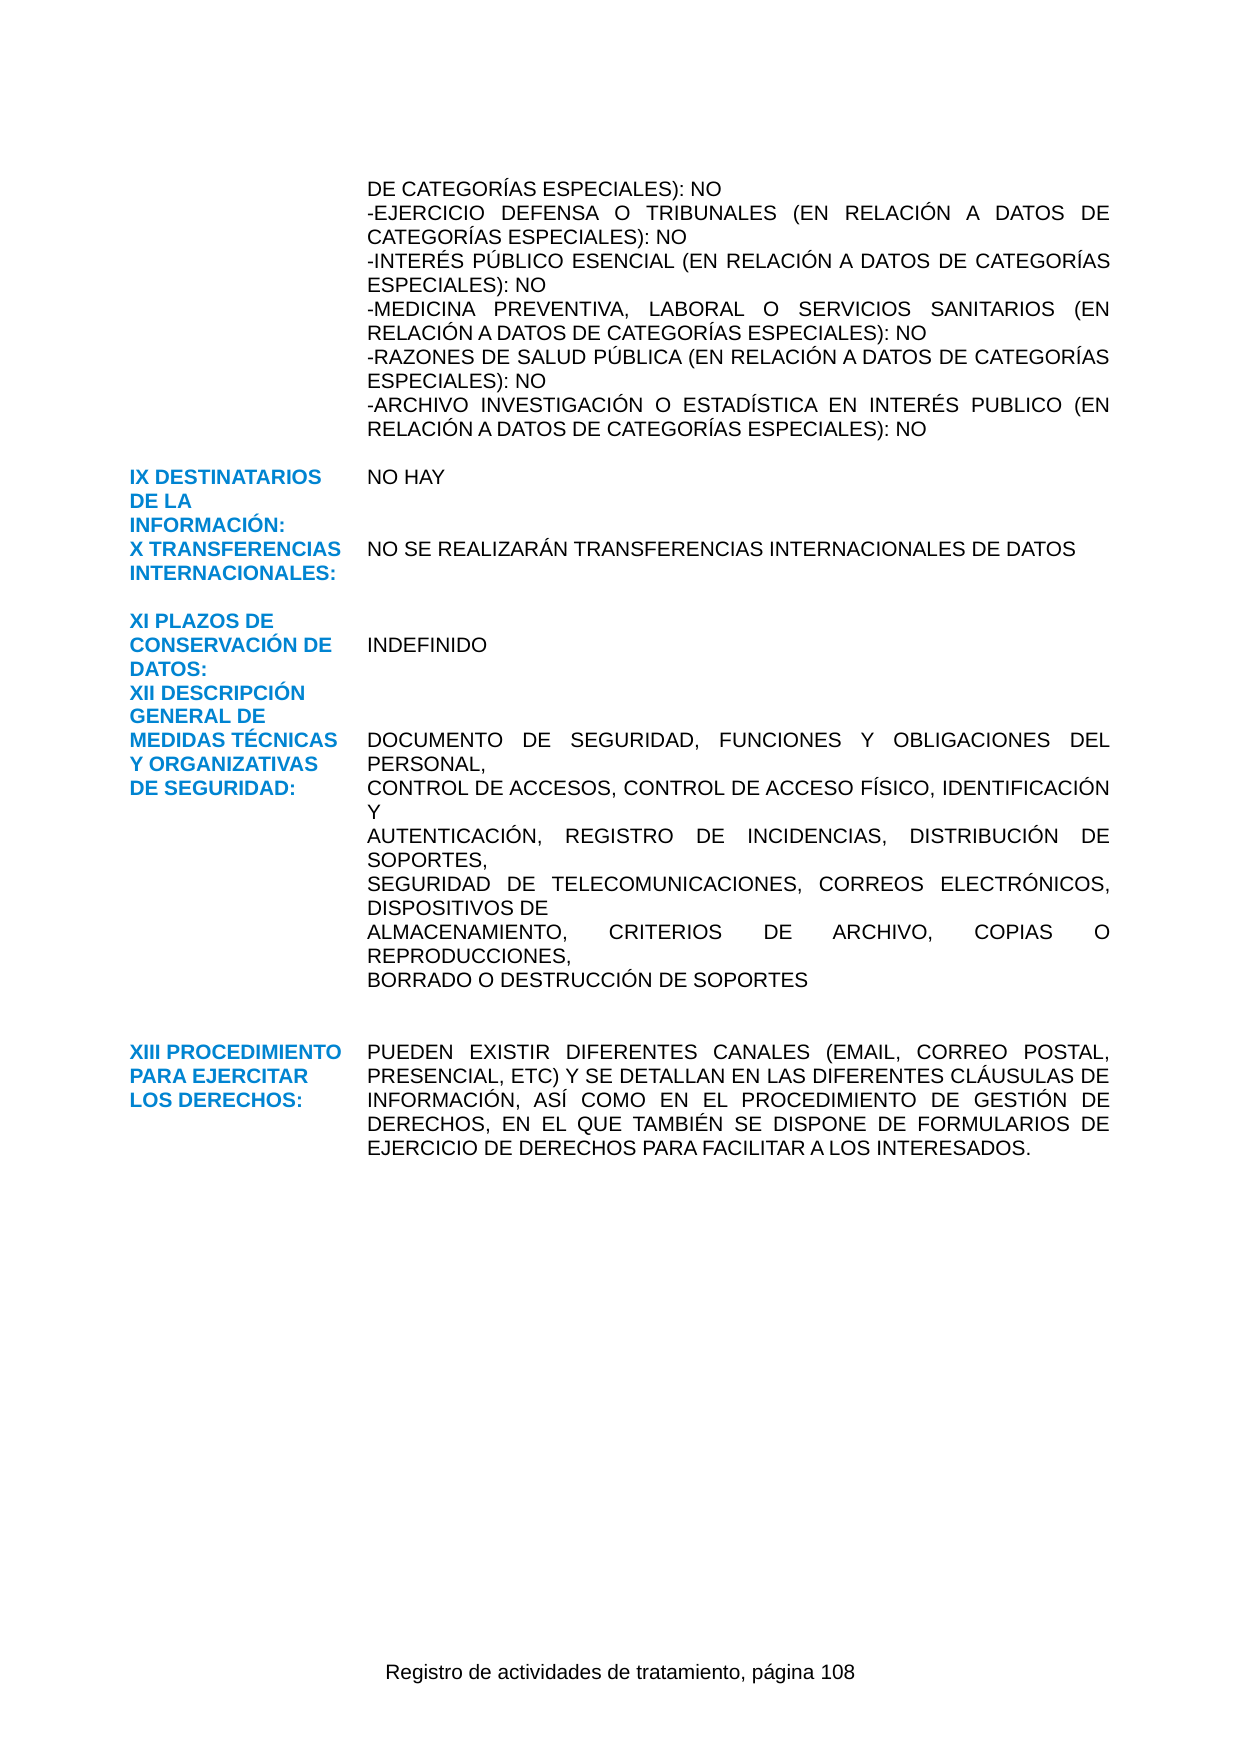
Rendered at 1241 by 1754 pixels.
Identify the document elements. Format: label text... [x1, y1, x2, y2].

table_cell XIII PROCEDIMIENTO PARA EJERCITAR LOS DERECHOS: [118, 1040, 356, 1183]
table_cell X TRANSFERENCIAS INTERNACIONALES: [118, 537, 356, 608]
table_cell IX DESTINATARIOS DE LA INFORMACIÓN: [118, 465, 356, 537]
table_cell NO SE REALIZARÁN TRANSFERENCIAS INTERNACIONALES DE DATOS [356, 537, 1122, 608]
table_cell NO HAY [356, 465, 1122, 537]
table_cell [118, 177, 356, 465]
table_cell DOCUMENTO DE SEGURIDAD, FUNCIONES Y OBLIGACIONES DEL PERSONAL, CONTROL DE ACCESOS, CONTROL DE ACCESO FÍSICO, IDENTIFICACIÓN Y AUTENTICACIÓN, REGISTRO DE INCIDENCIAS, DISTRIBUCIÓN DE SOPORTES, SEGURIDAD DE TELECOMUNICACIONES, CORREOS ELECTRÓNICOS, DISPOSITIVOS DE ALMACENAMIENTO, CRITERIOS DE ARCHIVO, COPIAS O REPRODUCCIONES, BORRADO O DESTRUCCIÓN DE SOPORTES [356, 680, 1122, 1040]
table_cell DE CATEGORÍAS ESPECIALES): NO -EJERCICIO DEFENSA O TRIBUNALES (EN RELACIÓN A DATOS DE CATEGORÍAS ESPECIALES): NO -INTERÉS PÚBLICO ESENCIAL (EN RELACIÓN A DATOS DE CATEGORÍAS ESPECIALES): NO -MEDICINA PREVENTIVA, LABORAL O SERVICIOS SANITARIOS (EN RELACIÓN A DATOS DE CATEGORÍAS ESPECIALES): NO -RAZONES DE SALUD PÚBLICA (EN RELACIÓN A DATOS DE CATEGORÍAS ESPECIALES): NO -ARCHIVO INVESTIGACIÓN O ESTADÍSTICA EN INTERÉS PUBLICO (EN RELACIÓN A DATOS DE CATEGORÍAS ESPECIALES): NO [356, 177, 1122, 465]
table_cell INDEFINIDO [356, 609, 1122, 680]
table_cell XI PLAZOS DE CONSERVACIÓN DE DATOS: [118, 609, 356, 680]
table_cell XII DESCRIPCIÓN GENERAL DE MEDIDAS TÉCNICAS Y ORGANIZATIVAS DE SEGURIDAD: [118, 680, 356, 1040]
table_cell PUEDEN EXISTIR DIFERENTES CANALES (EMAIL, CORREO POSTAL, PRESENCIAL, ETC) Y SE DETALLAN EN LAS DIFERENTES CLÁUSULAS DE INFORMACIÓN, ASÍ COMO EN EL PROCEDIMIENTO DE GESTIÓN DE DERECHOS, EN EL QUE TAMBIÉN SE DISPONE DE FORMULARIOS DE EJERCICIO DE DERECHOS PARA FACILITAR A LOS INTERESADOS. [356, 1040, 1122, 1183]
